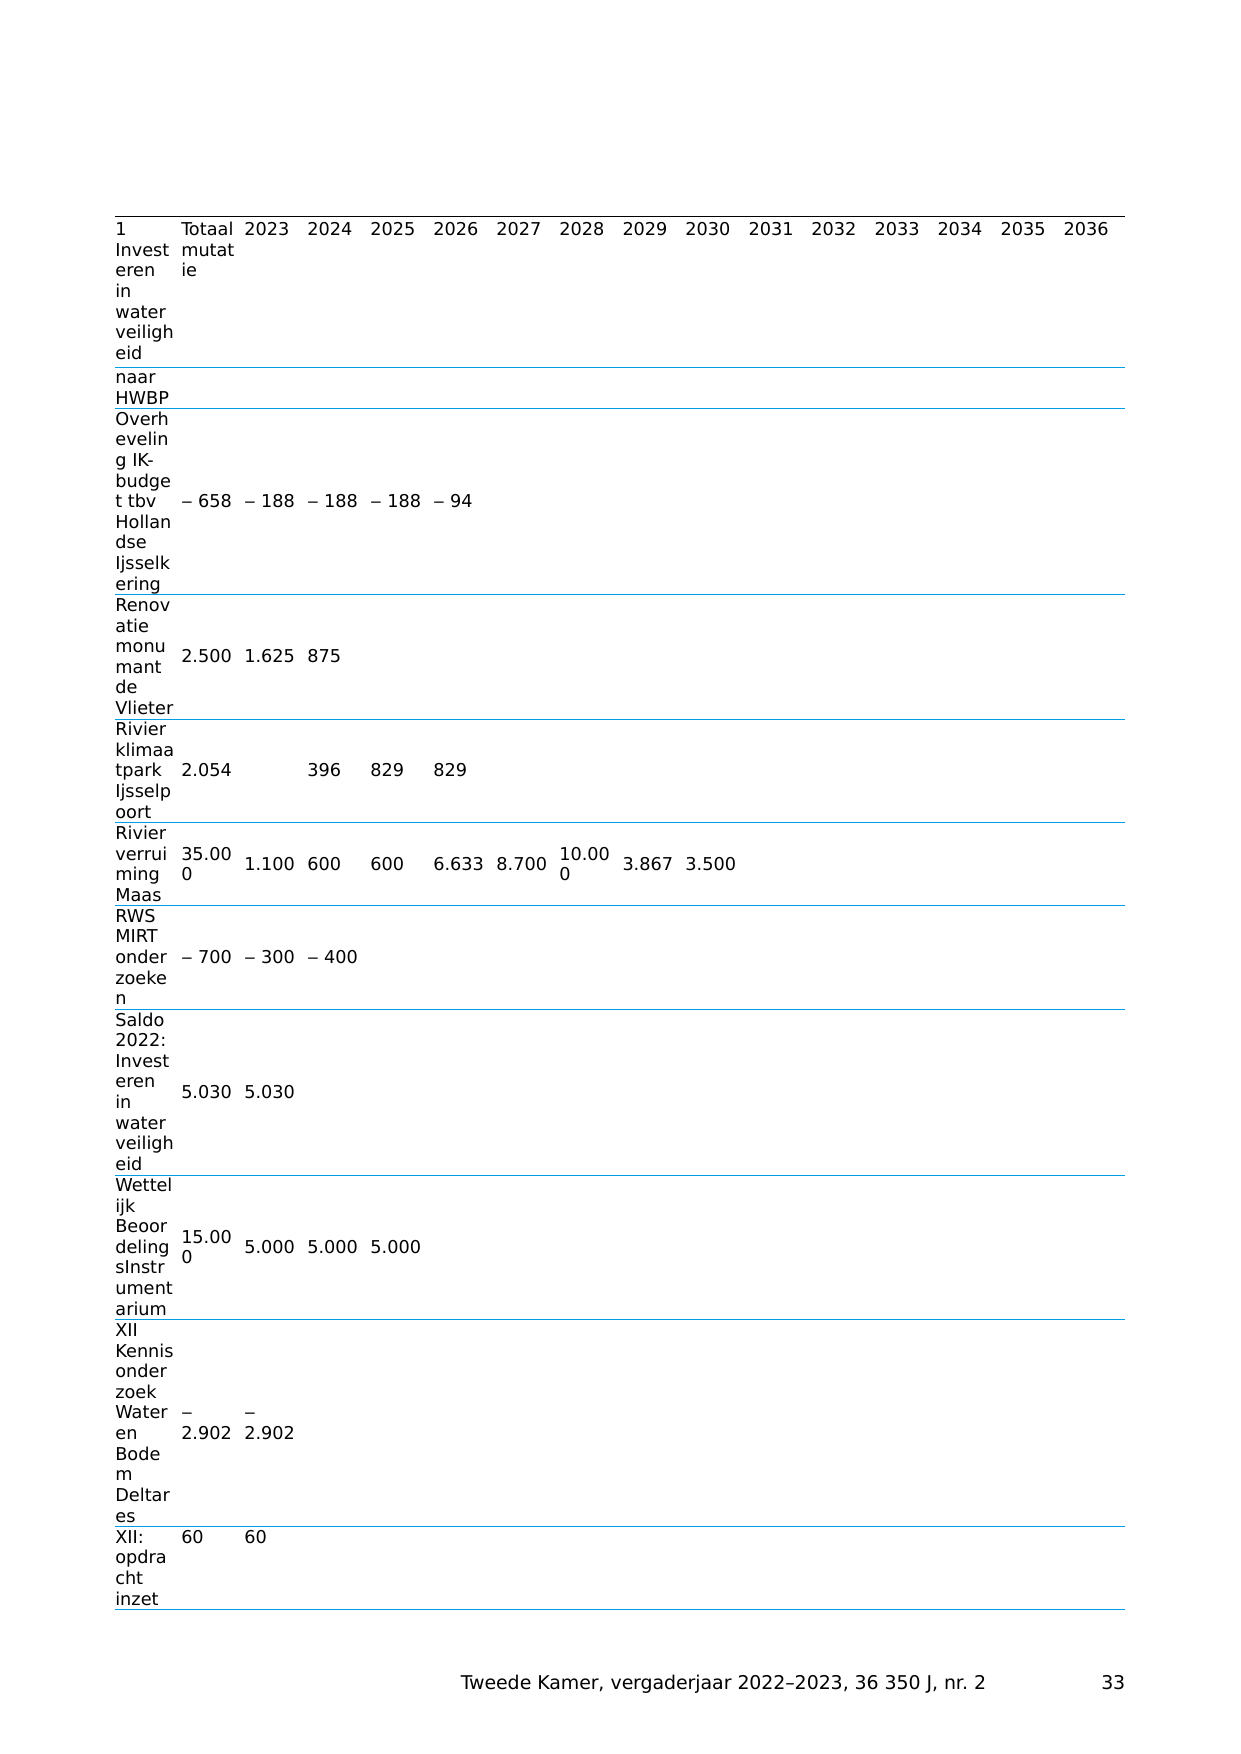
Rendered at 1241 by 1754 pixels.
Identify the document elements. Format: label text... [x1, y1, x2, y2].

table_cell [745, 1320, 808, 1526]
table_cell [998, 409, 1060, 594]
table_cell 2025 [367, 217, 430, 366]
table_cell [556, 368, 619, 408]
table_cell [745, 906, 808, 1009]
table_cell [745, 1176, 808, 1319]
table_cell [619, 595, 682, 719]
table_cell [304, 1320, 367, 1526]
table_cell Saldo 2022: Investeren in waterveiligheid [115, 1010, 178, 1174]
table_cell [304, 1010, 367, 1174]
table_cell [1060, 1010, 1125, 1174]
table_cell Rivierverruiming Maas [115, 823, 178, 905]
table_cell [682, 595, 745, 719]
table_cell 5.030 [178, 1010, 241, 1174]
table_cell 2024 [304, 217, 367, 366]
table_cell [556, 1527, 619, 1609]
table_cell [998, 1010, 1060, 1174]
table_cell 2032 [808, 217, 871, 366]
table_cell [619, 1010, 682, 1174]
table_cell [556, 1010, 619, 1174]
table_cell ‒ 300 [241, 906, 304, 1009]
table_cell [682, 906, 745, 1009]
table_cell [430, 368, 493, 408]
table_cell [556, 906, 619, 1009]
table_cell [682, 720, 745, 822]
table_cell [808, 1176, 871, 1319]
table_cell [871, 1527, 934, 1609]
table_cell [871, 368, 934, 408]
table_cell [1060, 1176, 1125, 1319]
table_cell [745, 368, 808, 408]
table_cell [1060, 1527, 1125, 1609]
table_cell [998, 1320, 1060, 1526]
table_cell naar HWBP [115, 368, 178, 408]
table_cell [808, 1010, 871, 1174]
table_cell 1 Investeren in waterveiligheid [115, 217, 178, 366]
table_cell [367, 595, 430, 719]
table_cell Renovatie monumant de Vlieter [115, 595, 178, 719]
table_cell 1.625 [241, 595, 304, 719]
table_cell [934, 720, 997, 822]
table_cell 5.000 [304, 1176, 367, 1319]
table_cell [998, 720, 1060, 822]
table_cell [619, 409, 682, 594]
table_cell 2029 [619, 217, 682, 366]
table_cell [367, 368, 430, 408]
table_cell 875 [304, 595, 367, 719]
table_cell Rivierklimaatpark Ijsselpoort [115, 720, 178, 822]
table_cell [1060, 595, 1125, 719]
table_cell [493, 368, 556, 408]
table_cell [430, 1320, 493, 1526]
table_cell 8.700 [493, 823, 556, 905]
table_cell 60 [178, 1527, 241, 1609]
table_cell [808, 409, 871, 594]
table_cell [998, 1176, 1060, 1319]
table_cell [619, 906, 682, 1009]
table_cell [493, 720, 556, 822]
table_cell [556, 595, 619, 719]
table_cell 5.000 [241, 1176, 304, 1319]
table_cell ‒ 188 [241, 409, 304, 594]
table_cell [745, 823, 808, 905]
table_cell 396 [304, 720, 367, 822]
table_cell [430, 595, 493, 719]
table_cell ‒ 2.902 [178, 1320, 241, 1526]
table_cell [1060, 368, 1125, 408]
table_cell 2031 [745, 217, 808, 366]
table_cell ‒ 94 [430, 409, 493, 594]
table_cell [178, 368, 241, 408]
table_cell [1060, 906, 1125, 1009]
table_cell [808, 1320, 871, 1526]
table_cell 5.030 [241, 1010, 304, 1174]
table_cell [934, 1176, 997, 1319]
table_cell [934, 1527, 997, 1609]
table_cell [367, 1010, 430, 1174]
table_cell 2027 [493, 217, 556, 366]
table_cell 1.100 [241, 823, 304, 905]
table_cell [367, 1320, 430, 1526]
table_cell 2030 [682, 217, 745, 366]
table_cell ‒ 400 [304, 906, 367, 1009]
table_cell [998, 823, 1060, 905]
table_cell 2033 [871, 217, 934, 366]
table_cell [745, 595, 808, 719]
table_cell [682, 1320, 745, 1526]
table_cell [934, 1010, 997, 1174]
table_cell Totaal mutatie [178, 217, 241, 366]
table_cell 6.633 [430, 823, 493, 905]
table_cell [556, 409, 619, 594]
table_cell [493, 595, 556, 719]
table_cell 2.500 [178, 595, 241, 719]
table_cell [556, 1320, 619, 1526]
table_cell [682, 1010, 745, 1174]
table_cell [682, 1527, 745, 1609]
table_cell [1060, 823, 1125, 905]
table_cell [998, 1527, 1060, 1609]
table_cell [998, 368, 1060, 408]
table_cell ‒ 658 [178, 409, 241, 594]
table_cell [493, 1176, 556, 1319]
table_cell [808, 368, 871, 408]
table_cell 2026 [430, 217, 493, 366]
table_header Tabel 12 [115, 191, 1125, 216]
table_cell [871, 595, 934, 719]
table_cell 829 [367, 720, 430, 822]
table_cell [808, 906, 871, 1009]
table_cell [493, 409, 556, 594]
table_cell [430, 1010, 493, 1174]
table_cell [934, 1320, 997, 1526]
table_cell [619, 368, 682, 408]
table_cell 2.054 [178, 720, 241, 822]
table_cell ‒ 2.902 [241, 1320, 304, 1526]
table_cell [682, 368, 745, 408]
table_cell [556, 720, 619, 822]
table_cell [241, 368, 304, 408]
table_cell [304, 368, 367, 408]
table_cell [1060, 409, 1125, 594]
table_cell 35.000 [178, 823, 241, 905]
table_cell 60 [241, 1527, 304, 1609]
table_cell [619, 720, 682, 822]
table_cell [871, 1010, 934, 1174]
table_cell 10.000 [556, 823, 619, 905]
table_cell ‒ 700 [178, 906, 241, 1009]
table_cell [871, 1176, 934, 1319]
table_cell [998, 906, 1060, 1009]
table_cell [871, 906, 934, 1009]
table_cell [808, 720, 871, 822]
table_cell [1060, 720, 1125, 822]
table_cell [934, 368, 997, 408]
table_cell XII: opdracht inzet [115, 1527, 178, 1609]
table_cell Wettelijk BeoordelingsInstrumentarium [115, 1176, 178, 1319]
table_cell 3.500 [682, 823, 745, 905]
table_cell RWS MIRT onderzoeken [115, 906, 178, 1009]
table_cell [241, 720, 304, 822]
table_cell [619, 1527, 682, 1609]
table_cell 600 [304, 823, 367, 905]
table_cell [556, 1176, 619, 1319]
table_cell 829 [430, 720, 493, 822]
table_cell [871, 720, 934, 822]
table_cell [493, 1320, 556, 1526]
table_cell 2023 [241, 217, 304, 366]
table_cell [619, 1320, 682, 1526]
table_cell 3.867 [619, 823, 682, 905]
table_cell [619, 1176, 682, 1319]
table_cell [934, 595, 997, 719]
table_cell Overheveling IK-budget tbv Hollandse Ijsselkering [115, 409, 178, 594]
table_cell [745, 409, 808, 594]
table_cell [682, 1176, 745, 1319]
table_cell 5.000 [367, 1176, 430, 1319]
table_cell [745, 720, 808, 822]
table_cell [367, 1527, 430, 1609]
table_cell [934, 906, 997, 1009]
table_cell [808, 595, 871, 719]
table_cell 600 [367, 823, 430, 905]
table_cell [998, 595, 1060, 719]
table_cell [745, 1527, 808, 1609]
table_cell [430, 1176, 493, 1319]
table_cell [808, 823, 871, 905]
table_cell [493, 1010, 556, 1174]
table_cell [871, 823, 934, 905]
table_cell [934, 409, 997, 594]
table_cell [745, 1010, 808, 1174]
table_cell [871, 409, 934, 594]
table_cell [367, 906, 430, 1009]
table_cell [808, 1527, 871, 1609]
table_cell 2028 [556, 217, 619, 366]
table_cell [493, 906, 556, 1009]
table_cell [871, 1320, 934, 1526]
table_cell 15.000 [178, 1176, 241, 1319]
table_cell [934, 823, 997, 905]
table_cell ‒ 188 [367, 409, 430, 594]
table_cell ‒ 188 [304, 409, 367, 594]
table_cell 2036 [1060, 217, 1125, 366]
table_cell 2035 [998, 217, 1060, 366]
table_cell [493, 1527, 556, 1609]
table_cell XII Kennisonderzoek Water en Bodem Deltares [115, 1320, 178, 1526]
table_cell [430, 1527, 493, 1609]
table_cell [304, 1527, 367, 1609]
table_cell [430, 906, 493, 1009]
table_cell [1060, 1320, 1125, 1526]
table_cell 2034 [934, 217, 997, 366]
table_cell [682, 409, 745, 594]
